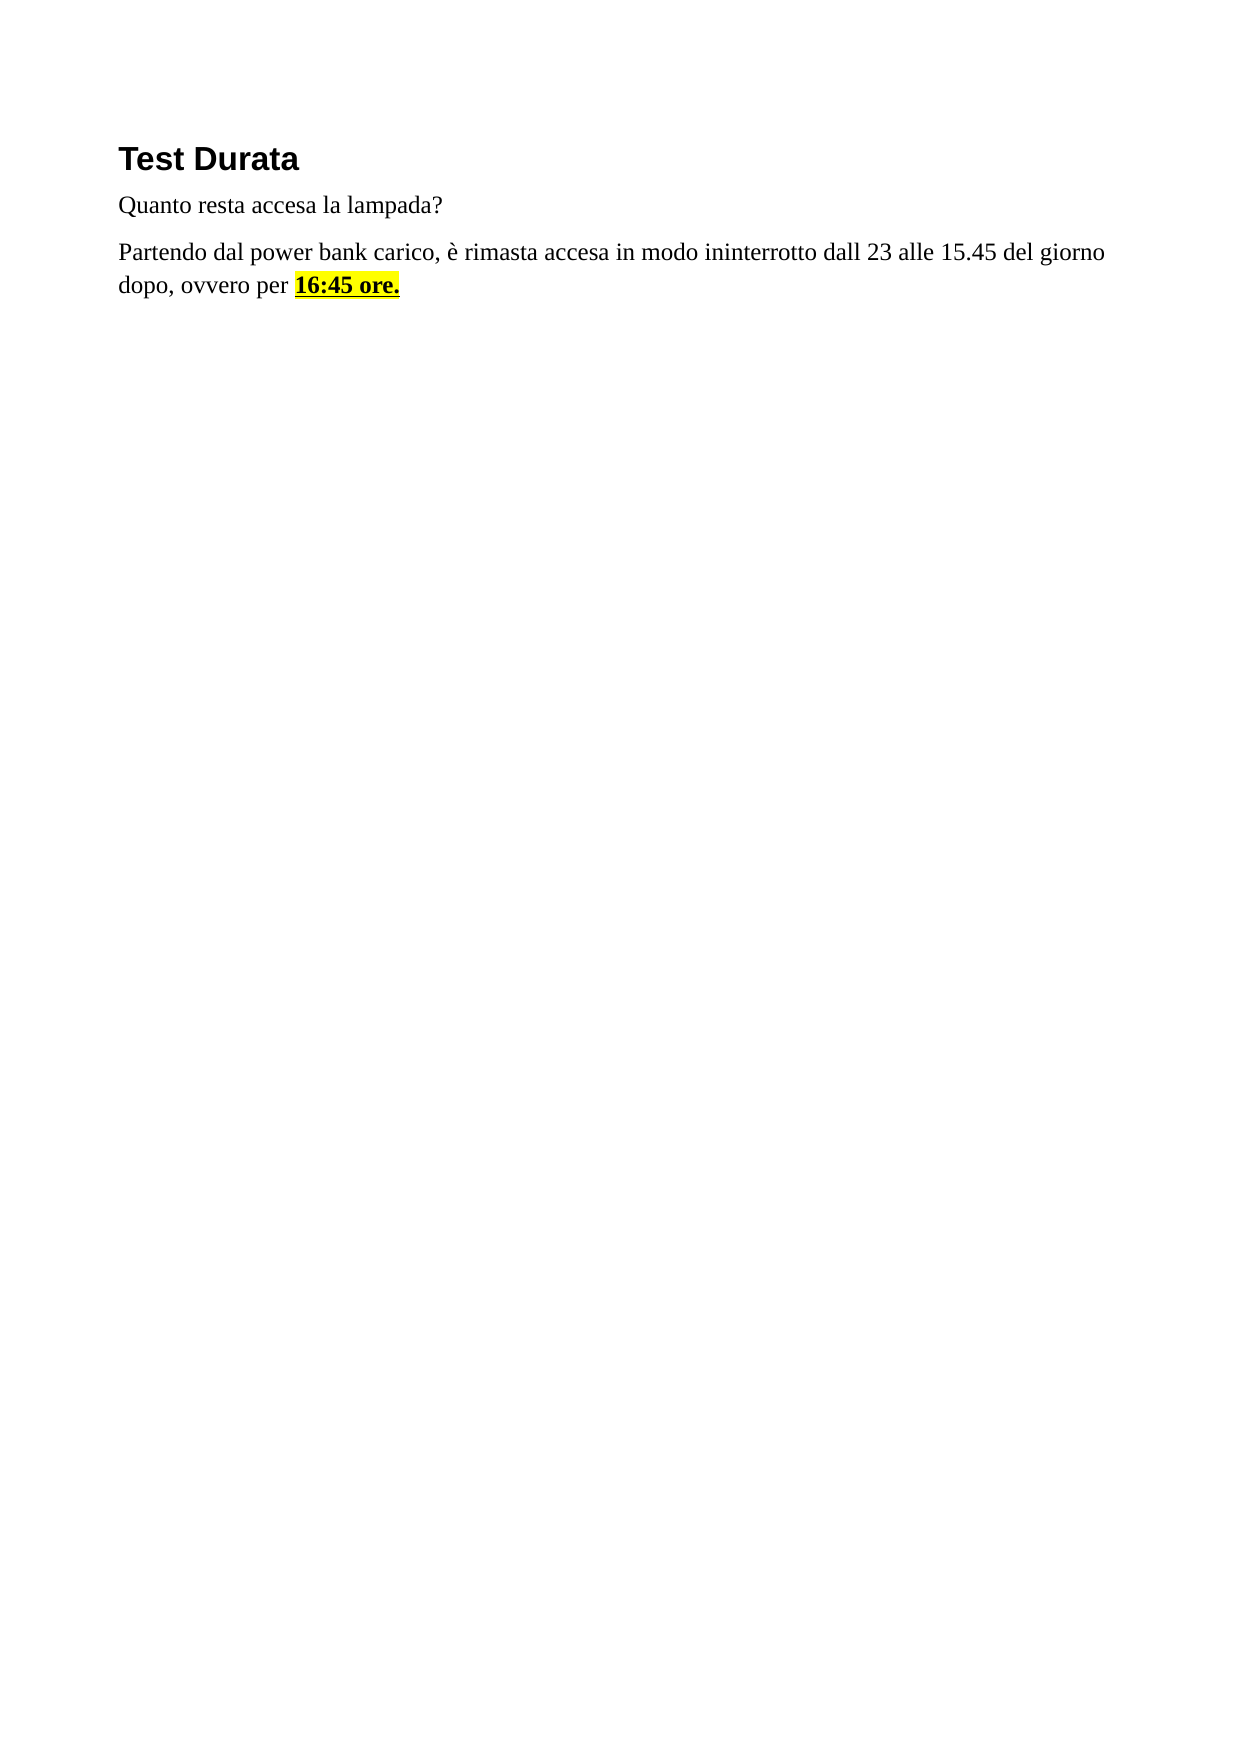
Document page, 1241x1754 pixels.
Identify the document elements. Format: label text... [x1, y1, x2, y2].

text Quanto resta accesa la lampada? [118, 190, 1122, 219]
text Partendo dal power bank carico, è rimasta accesa in modo ininterrotto dall 23 alle 15.45 del giorno dopo, ovvero per 16:45 ore. [118, 237, 1122, 299]
subtitle Test Durata [118, 139, 1122, 177]
